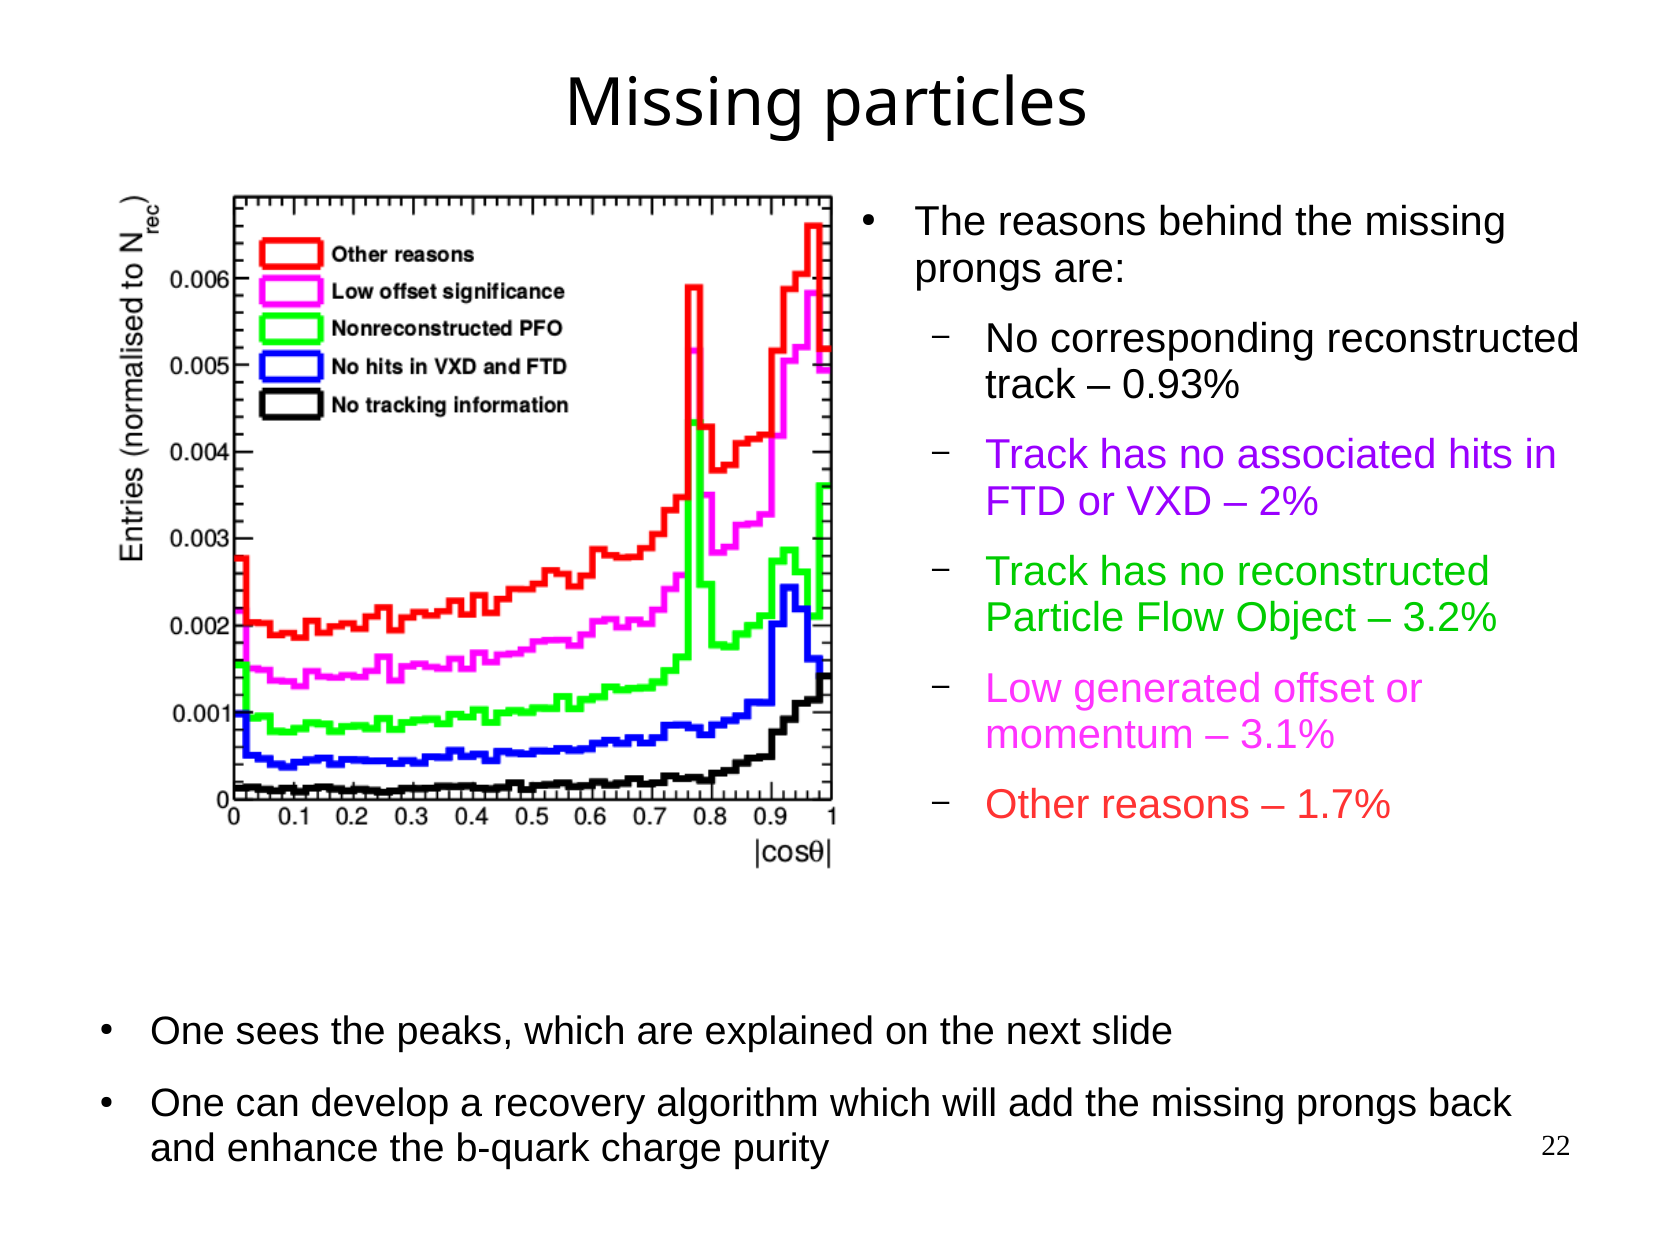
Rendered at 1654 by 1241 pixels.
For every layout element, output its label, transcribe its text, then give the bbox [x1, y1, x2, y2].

list The reasons behind the missing prongs are: No corresponding reconstructed track – 0.93% Track has no associated hits in FTD or VXD – 2% Track has no reconstructed Particle Flow Object – 3.2% Low generated offset or momentum – 3.1% Other reasons – 1.7% [843, 198, 1616, 1189]
picture [93, 183, 859, 897]
title Missing particles [82, 49, 1571, 151]
list One sees the peaks, which are explained on the next slide One can develop a recovery algorithm which will add the missing prongs back and enhance the b-quark charge purity [82, 1008, 1579, 1171]
